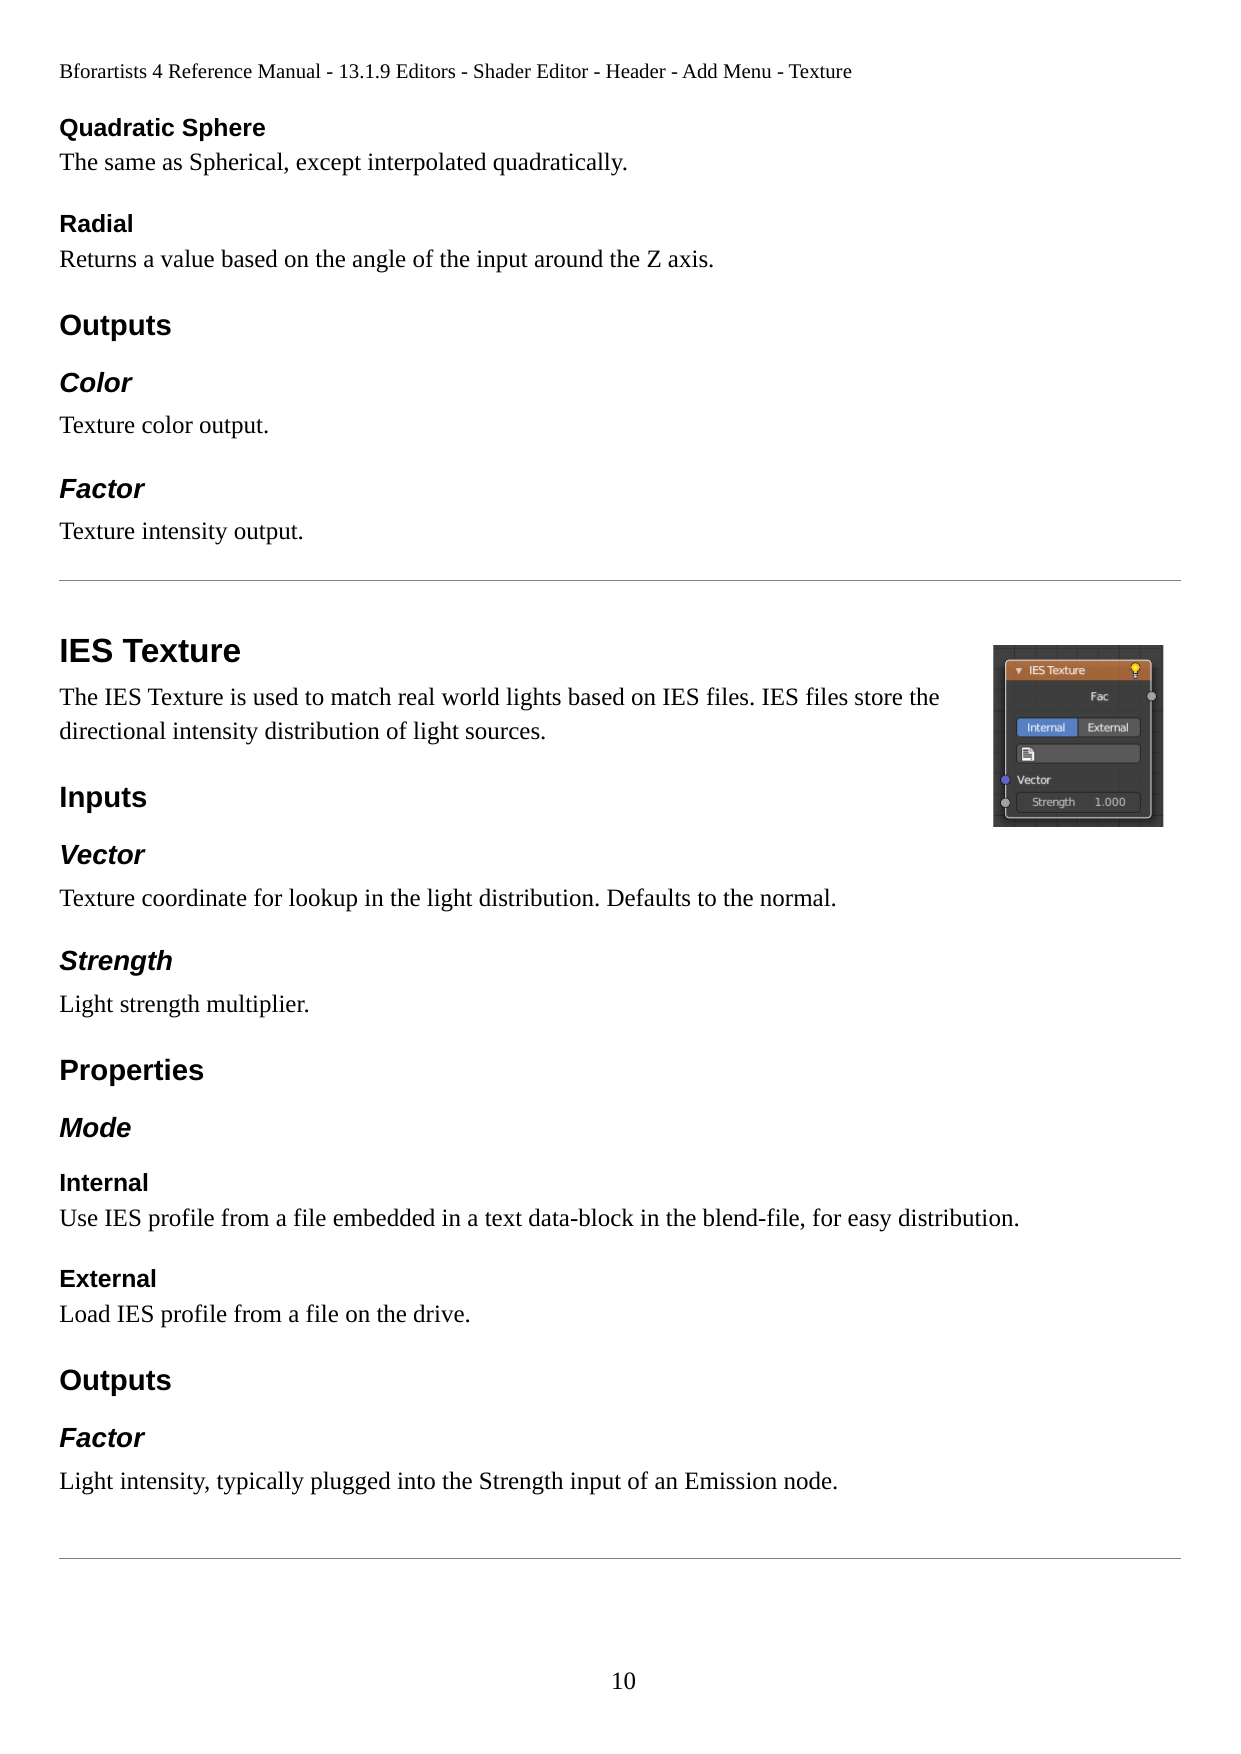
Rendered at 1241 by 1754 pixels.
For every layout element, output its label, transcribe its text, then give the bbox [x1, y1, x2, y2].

subtitle [1164, 780, 1181, 813]
subtitle Outputs [59, 1363, 1181, 1397]
subtitle Inputs [59, 780, 993, 813]
subtitle Outputs [59, 307, 1181, 341]
text Texture intensity output. [59, 516, 1181, 545]
text Returns a value based on the angle of the input around the Z axis. [59, 244, 1181, 272]
subtitle Factor [59, 472, 1181, 504]
text The IES Texture is used to match real world lights based on IES files. IES files store the directional intensity distribution of light sources. [59, 682, 993, 745]
subtitle Strength [59, 944, 1181, 976]
subtitle Properties [59, 1052, 1181, 1086]
subtitle Quadratic Sphere [59, 113, 1181, 141]
subtitle IES Texture [59, 631, 1181, 669]
text Light intensity, typically plugged into the Strength input of an Emission node. [59, 1466, 1181, 1495]
text The same as Spherical, except interpolated quadratically. [59, 147, 1181, 176]
text Load IES profile from a file on the drive. [59, 1299, 1181, 1328]
subtitle Internal [59, 1168, 1181, 1197]
subtitle External [59, 1264, 1181, 1293]
subtitle Mode [59, 1111, 1181, 1143]
text Texture coordinate for lookup in the light distribution. Defaults to the normal. [59, 883, 1181, 912]
picture [993, 645, 1164, 827]
subtitle Factor [59, 1422, 1181, 1453]
subtitle Radial [59, 209, 1181, 237]
text Use IES profile from a file embedded in a text data-block in the blend-file, for easy distribution. [59, 1203, 1181, 1232]
subtitle Color [59, 366, 1181, 398]
text Texture color output. [59, 411, 1181, 439]
text Light strength multiplier. [59, 989, 1181, 1018]
subtitle Vector [59, 838, 1181, 870]
